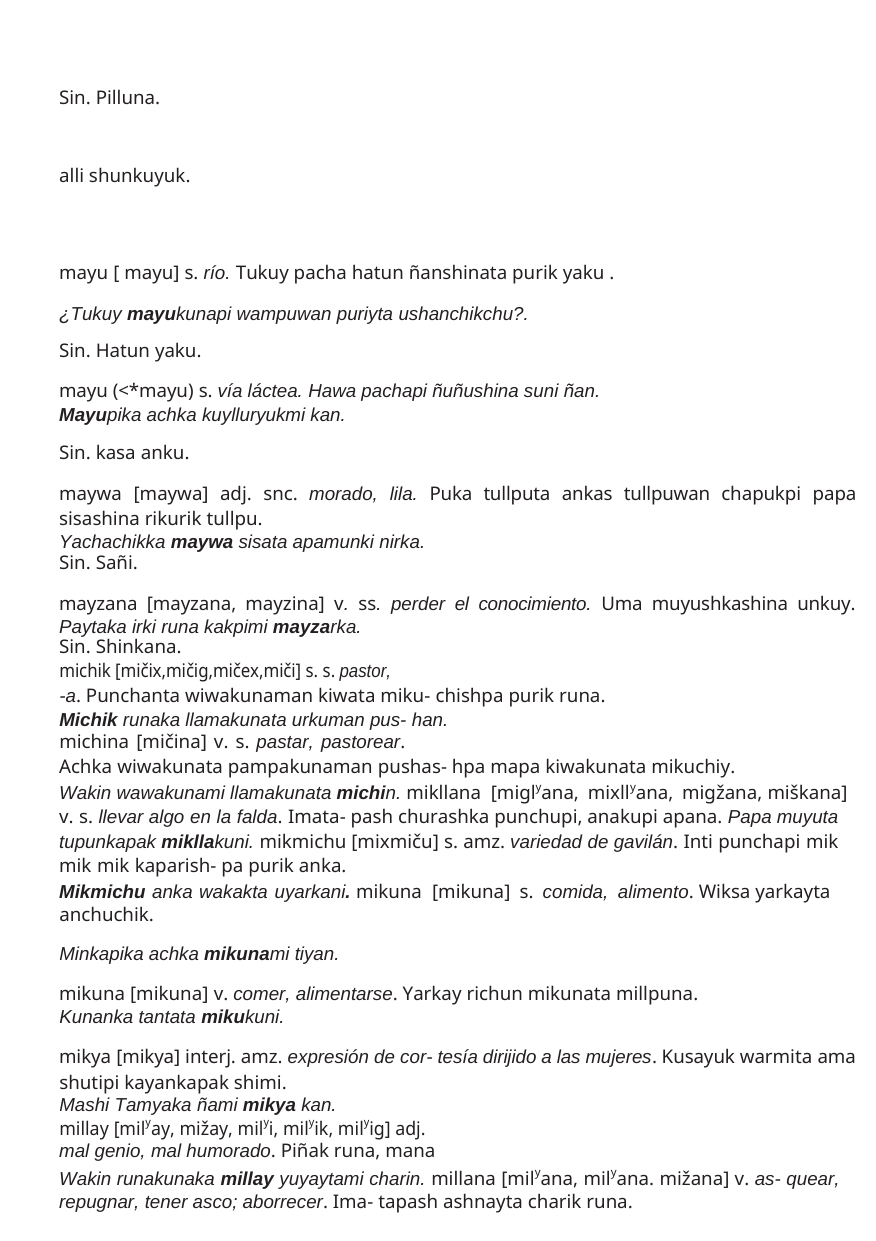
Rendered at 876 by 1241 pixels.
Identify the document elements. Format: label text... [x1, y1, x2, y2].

text maywa [maywa] adj. snc. morado, lila. Puka tullputa ankas tullpuwan chapukpi papa sisashina rikurik tullpu. [59, 480, 856, 531]
text alli shunkuyuk. [59, 167, 856, 186]
text michik [mičix,mičig,mičex,miči] s. s. pastor, [59, 657, 856, 682]
text Sin. Sañi. [59, 553, 856, 573]
text ¿Tukuy mayukunapi wampuwan puriyta ushanchikchu?. [59, 302, 856, 324]
text mayu (<*mayu) s. vía láctea. Hawa pachapi ñuñushina suni ñan. [59, 378, 856, 403]
text Yachachikka maywa sisata apamunki nirka. [59, 531, 856, 552]
text Sin. Shinkana. [59, 637, 856, 657]
text -a. Punchanta wiwakunaman kiwata miku- chishpa purik runa. [59, 682, 856, 708]
text Wakin wawakunami llamakunata michin. mikllana [miglyana, mixllyana, migžana, miškana] v. s. llevar algo en la falda. Imata- pash churashka punchupi, anakupi apana. Papa muyuta tupunkapak mikllakuni. mikmichu [mixmiču] s. amz. variedad de gavilán. Inti punchapi mik mik mik kaparish- pa purik anka. [59, 779, 857, 878]
text mikuna [mikuna] v. comer, alimentarse. Yarkay richun mikunata millpuna. [59, 982, 857, 1006]
text mikya [mikya] interj. amz. expresión de cor- tesía dirijido a las mujeres. Kusayuk warmita ama shutipi kayankapak shimi. [59, 1044, 856, 1095]
text Sin. Pilluna. [59, 88, 856, 108]
text Wakin runakunaka millay yuyaytami charin. millana [milyana, milyana. mižana] v. as- quear, repugnar, tener asco; aborrecer. Ima- tapash ashnayta charik runa. [59, 1165, 840, 1214]
text mayu [ mayu] s. río. Tukuy pacha hatun ñanshinata purik yaku . [59, 261, 856, 285]
text Michik runaka llamakunata urkuman pus- han. [59, 708, 856, 730]
text Sin. Hatun yaku. [59, 341, 856, 362]
text Achka wiwakunata pampakunaman pushas- hpa mapa kiwakunata mikuchiy. [59, 753, 856, 779]
text mayzana [mayzana, mayzina] v. ss. perder el conocimiento. Uma muyushkashina unkuy. Paytaka irki runa kakpimi mayzarka. [59, 590, 856, 637]
text Mikmichu anka wakakta uyarkani. mikuna [mikuna] s. comida, alimento. Wiksa yarkayta anchuchik. [59, 879, 838, 927]
text Minkapika achka mikunami tiyan. [59, 944, 856, 965]
text mal genio, mal humorado. Piñak runa, mana [59, 1140, 856, 1162]
text Kunanka tantata mikukuni. [59, 1007, 856, 1027]
text Mashi Tamyaka ñami mikya kan. [59, 1095, 856, 1115]
text Sin. kasa anku. [59, 443, 856, 463]
text millay [milyay, mižay, milyi, milyik, milyig] adj. [59, 1115, 856, 1140]
text Mayupika achka kuylluryukmi kan. [59, 403, 856, 425]
text michina [mičina] v. s. pastar, pastorear. [59, 730, 856, 753]
